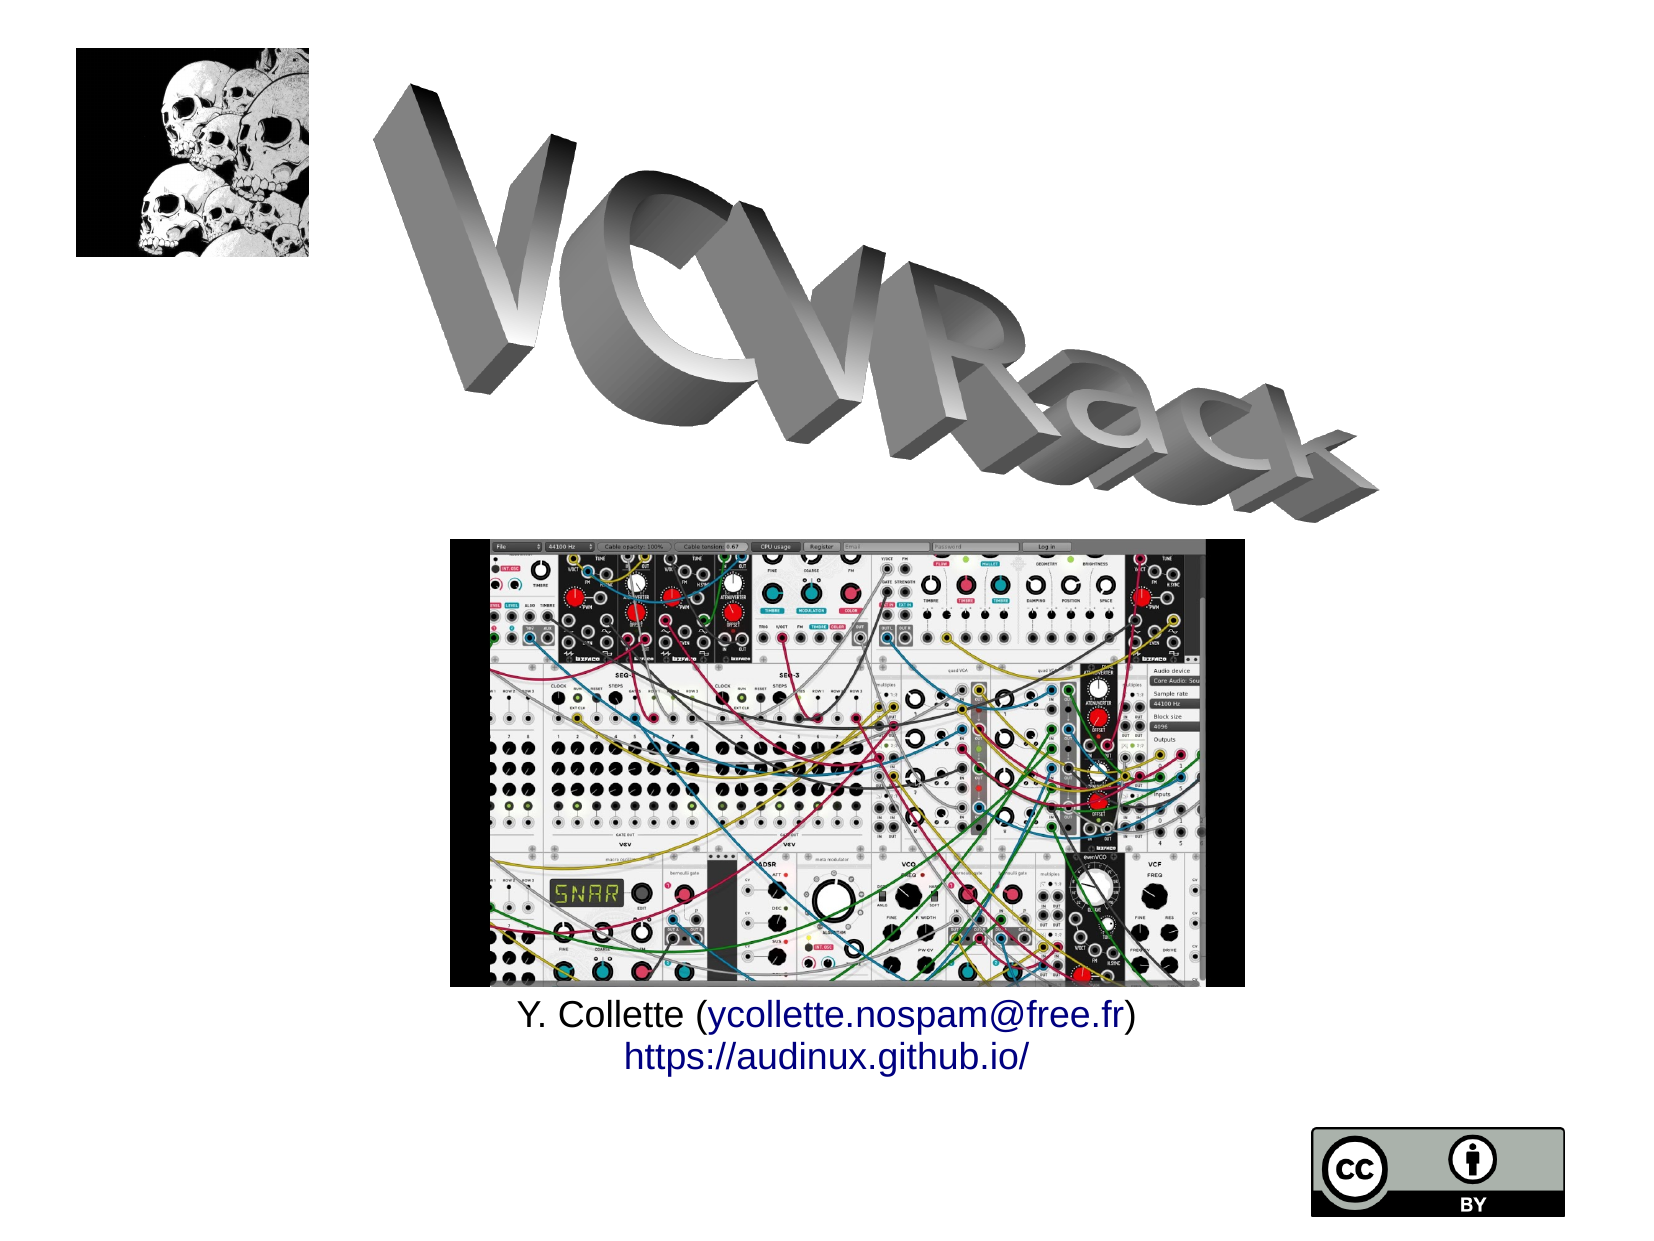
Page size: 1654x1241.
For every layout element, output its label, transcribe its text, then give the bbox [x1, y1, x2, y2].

picture [76, 48, 309, 257]
text_box Y. Collette (ycollette.nospam@free.fr) https://audinux.github.io/ [496, 987, 1158, 1086]
picture [450, 539, 1245, 987]
picture [1311, 1127, 1565, 1217]
